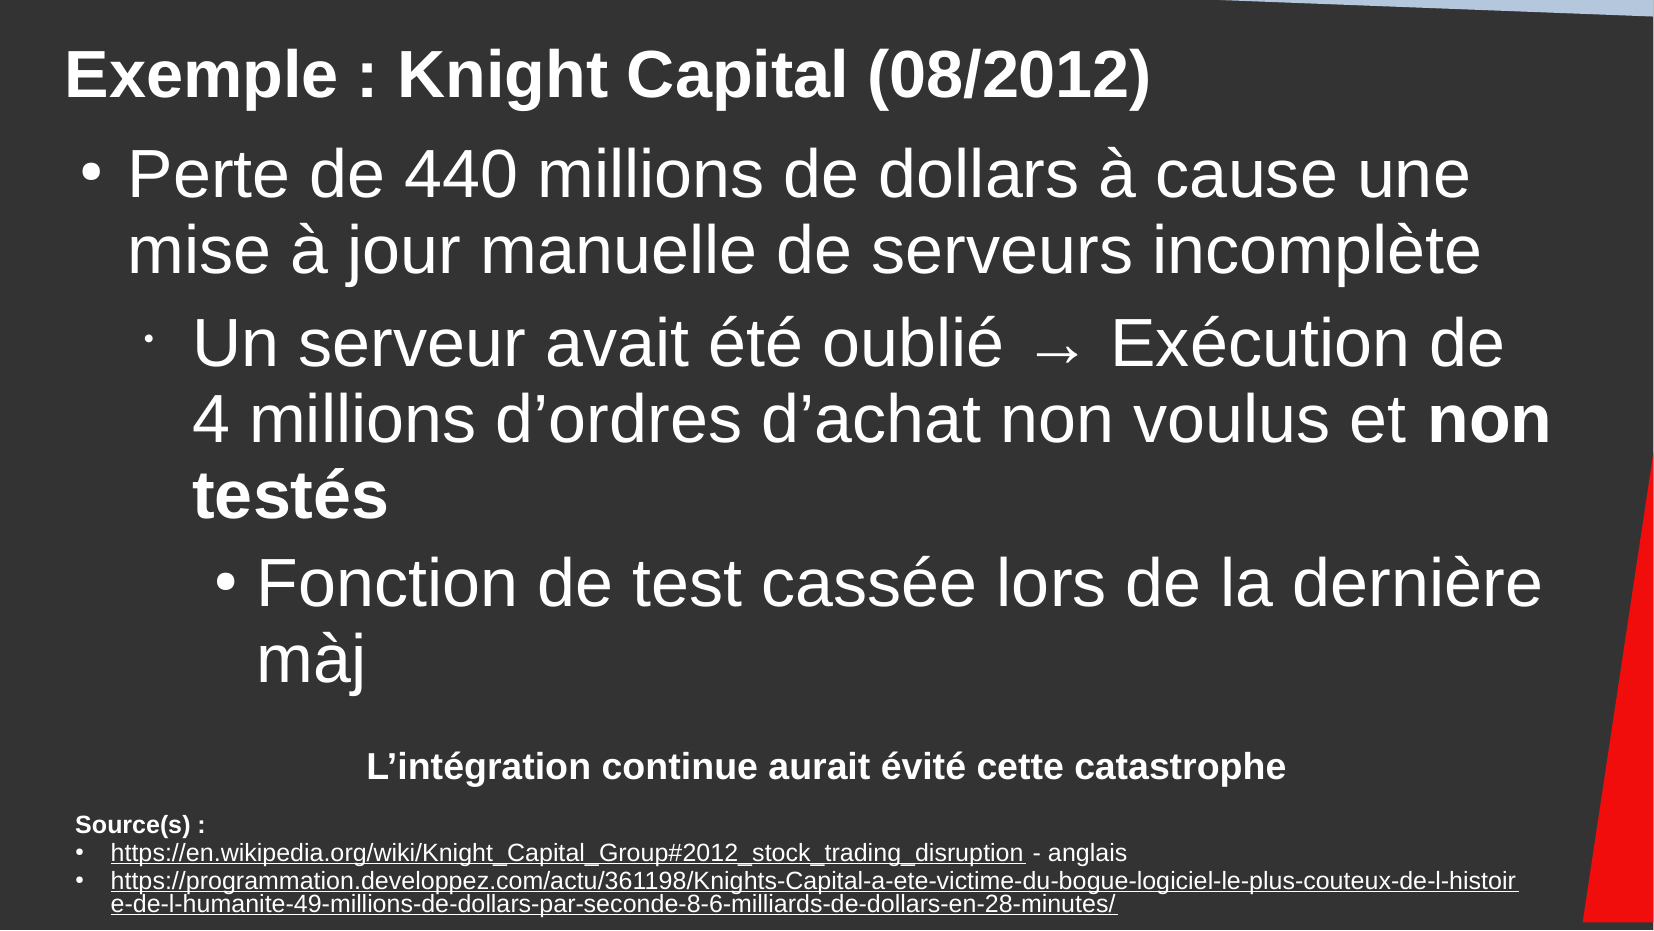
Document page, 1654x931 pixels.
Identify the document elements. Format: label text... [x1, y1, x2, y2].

list Perte de 440 millions de dollars à cause une mise à jour manuelle de serveurs incomplète Un serveur avait été oublié → Exécution de 4 millions d’ordres d’achat non voulus et non testés Fonction de test cassée lors de la dernière màj [63, 135, 1554, 709]
text_box [1582, 448, 1654, 923]
text_box Source(s) : https://en.wikipedia.org/wiki/Knight_Capital_Group#2012_stock_trading_disruption - anglais https://programmation.developpez.com/actu/361198/Knights-Capital-a-ete-victime-du-bogue-logiciel-le-plus-couteux-de-l-histoire-de-l-humanite-49-millions-de-dollars-par-seconde-8-6-milliards-de-dollars-en-28-minutes/ [60, 793, 1546, 903]
title Exemple : Knight Capital (08/2012) [64, 37, 1388, 115]
text_box L’intégration continue aurait évité cette catastrophe [348, 738, 1306, 793]
text_box [1219, 0, 1654, 17]
